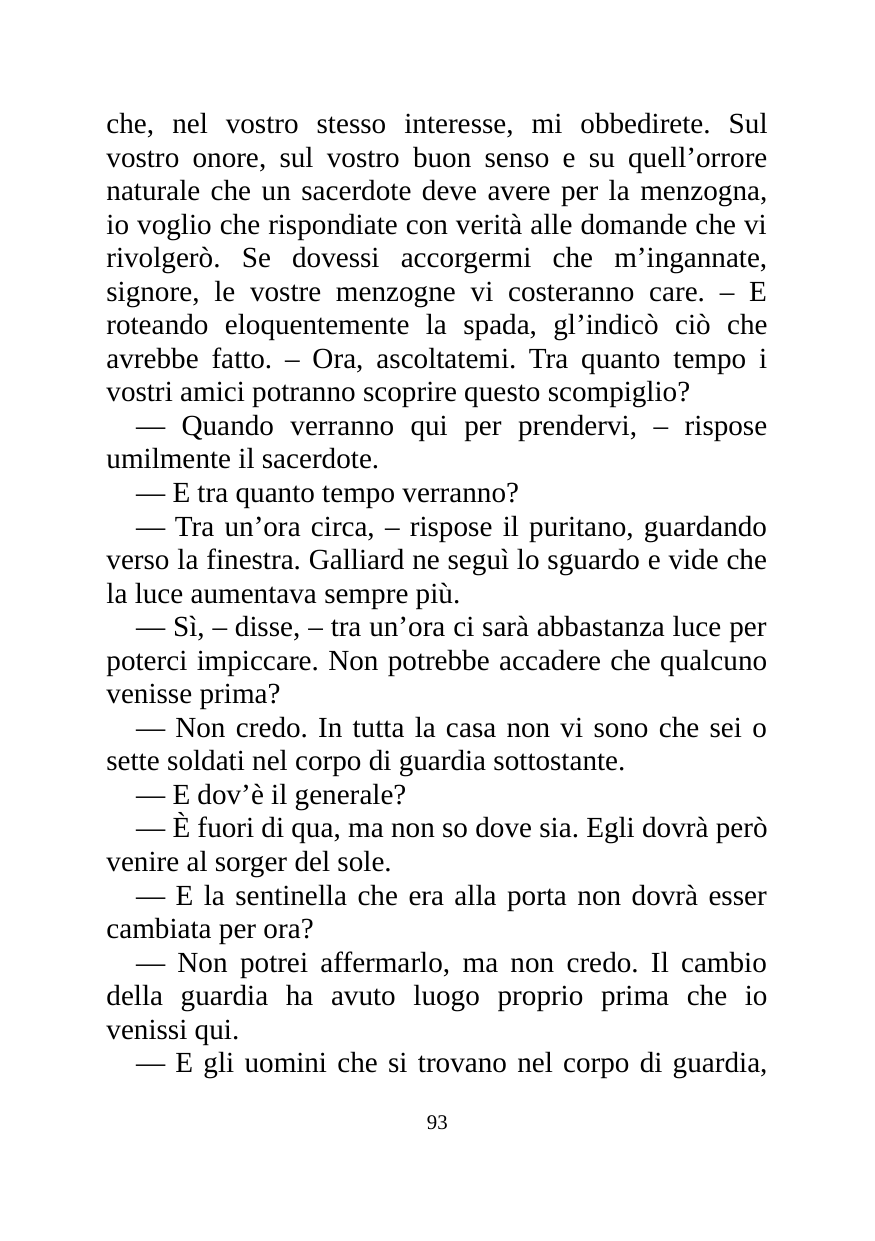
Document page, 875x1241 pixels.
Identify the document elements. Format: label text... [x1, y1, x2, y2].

text — Non credo. In tutta la casa non vi sono che sei o sette soldati nel corpo di guardia sottostante. [106, 710, 768, 777]
text — È fuori di qua, ma non so dove sia. Egli dovrà però venire al sorger del sole. [106, 811, 768, 878]
text — Tra un’ora circa, – rispose il puritano, guardando verso la finestra. Galliard ne seguì lo sguardo e vide che la luce aumentava sempre più. [106, 509, 768, 609]
text — E gli uomini che si trovano nel corpo di guardia, [106, 1045, 768, 1079]
text — E dov’è il generale? [106, 777, 768, 811]
text — Non potrei affermarlo, ma non credo. Il cambio della guardia ha avuto luogo proprio prima che io venissi qui. [106, 945, 768, 1045]
text — Sì, – disse, – tra un’ora ci sarà abbastanza luce per poterci impiccare. Non potrebbe accadere che qualcuno venisse prima? [106, 609, 768, 710]
text — E tra quanto tempo verranno? [106, 475, 768, 509]
text che, nel vostro stesso interesse, mi obbedirete. Sul vostro onore, sul vostro buon senso e su quell’orrore naturale che un sacerdote deve avere per la menzogna, io voglio che rispondiate con verità alle domande che vi rivolgerò. Se dovessi accorgermi che m’ingannate, signore, le vostre menzogne vi costeranno care. – E roteando eloquentemente la spada, gl’indicò ciò che avrebbe fatto. – Ora, ascoltatemi. Tra quanto tempo i vostri amici potranno scoprire questo scompiglio? [106, 106, 768, 408]
text — E la sentinella che era alla porta non dovrà esser cambiata per ora? [106, 878, 768, 945]
text — Quando verranno qui per prendervi, – rispose umilmente il sacerdote. [106, 408, 768, 475]
